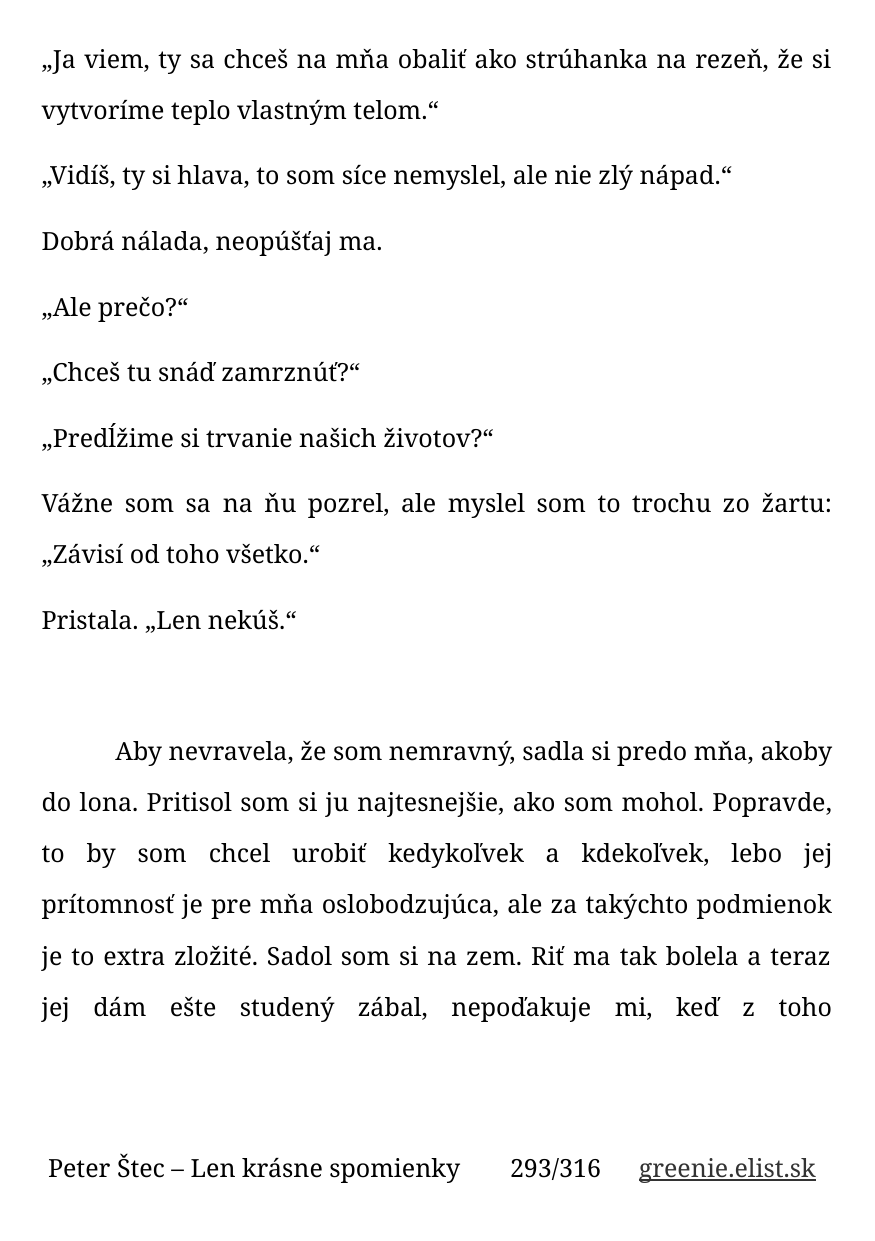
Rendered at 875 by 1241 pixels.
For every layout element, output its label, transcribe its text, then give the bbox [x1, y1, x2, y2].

text „Ale prečo?“ [41, 289, 833, 323]
text „Vidíš, ty si hlava, to som síce nemyslel, ale nie zlý nápad.“ [41, 158, 833, 192]
text Aby nevravela, že som nemravný, sadla si predo mňa, akoby do lona. Pritisol som si ju najtesnejšie, ako som mohol. Popravde, to by som chcel urobiť kedykoľvek a kdekoľvek, lebo jej prítomnosť je pre mňa oslobodzujúca, ale za takýchto podmienok je to extra zložité. Sadol som si na zem. Riť ma tak bolela a teraz jej dám ešte studený zábal, nepoďakuje mi, keď z toho [41, 734, 833, 1023]
text „Predĺžime si trvanie našich životov?“ [41, 421, 833, 454]
text „Ja viem, ty sa chceš na mňa obaliť ako strúhanka na rezeň, že si vytvoríme teplo vlastným telom.“ [41, 41, 833, 126]
text „Chceš tu snáď zamrznúť?“ [41, 355, 833, 389]
text Dobrá nálada, neopúšťaj ma. [41, 224, 833, 258]
text Vážne som sa na ňu pozrel, ale myslel som to trochu zo žartu: „Závisí od toho všetko.“ [41, 486, 833, 571]
text Pristala. „Len nekúš.“ [41, 603, 833, 637]
